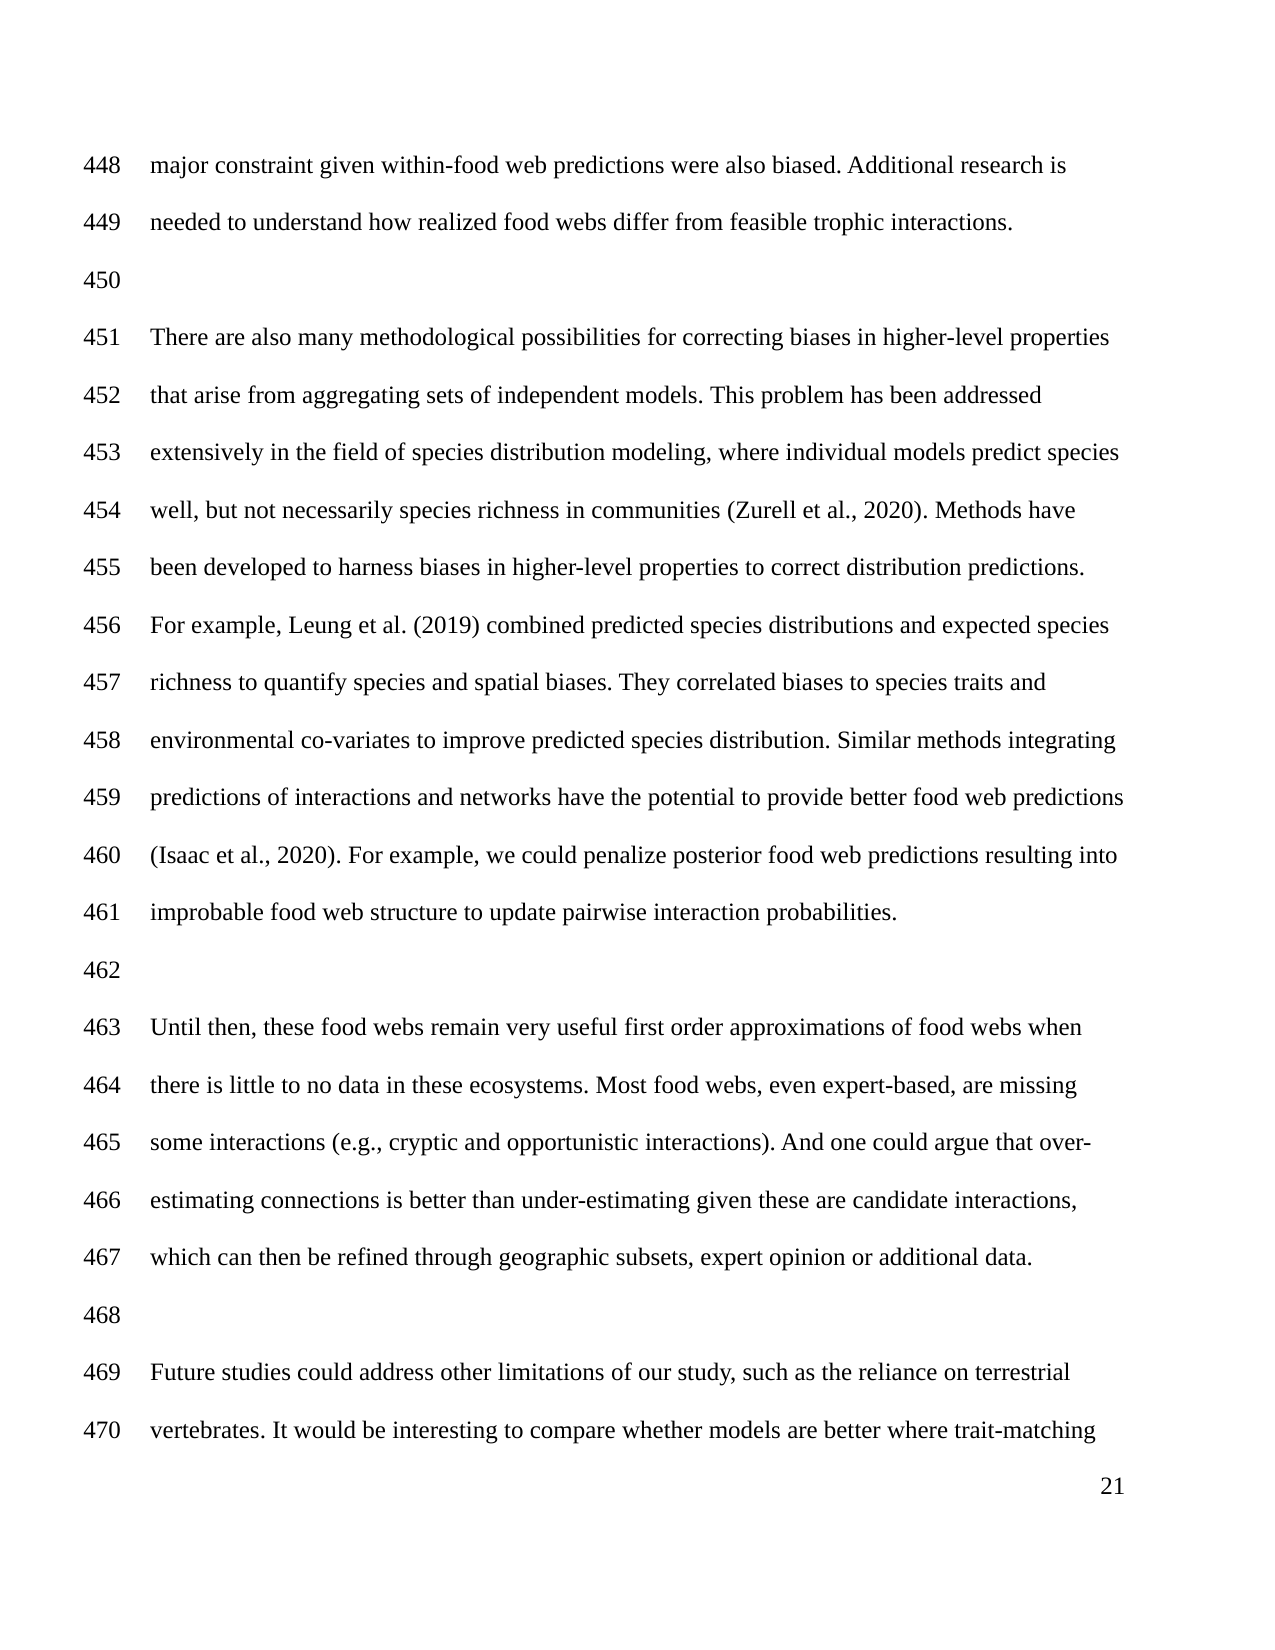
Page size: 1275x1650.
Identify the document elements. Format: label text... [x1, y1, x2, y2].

text Future studies could address other limitations of our study, such as the reliance on terrestrial vertebrates. It would be interesting to compare whether models are better where trait-matching [150, 1357, 1125, 1444]
text major constraint given within-food web predictions were also biased. Additional research is needed to understand how realized food webs differ from feasible trophic interactions. [150, 150, 1125, 236]
text Until then, these food webs remain very useful first order approximations of food webs when there is little to no data in these ecosystems. Most food webs, even expert-based, are missing some interactions (e.g., cryptic and opportunistic interactions). And one could argue that over-estimating connections is better than under-estimating given these are candidate interactions, which can then be refined through geographic subsets, expert opinion or additional data. [150, 1012, 1125, 1271]
text There are also many methodological possibilities for correcting biases in higher-level properties that arise from aggregating sets of independent models. This problem has been addressed extensively in the field of species distribution modeling, where individual models predict species well, but not necessarily species richness in communities (Zurell et al., 2020). Methods have been developed to harness biases in higher-level properties to correct distribution predictions. For example, Leung et al. (2019) combined predicted species distributions and expected species richness to quantify species and spatial biases. They correlated biases to species traits and environmental co-variates to improve predicted species distribution. Similar methods integrating predictions of interactions and networks have the potential to provide better food web predictions (Isaac et al., 2020). For example, we could penalize posterior food web predictions resulting into improbable food web structure to update pairwise interaction probabilities. [150, 322, 1125, 926]
